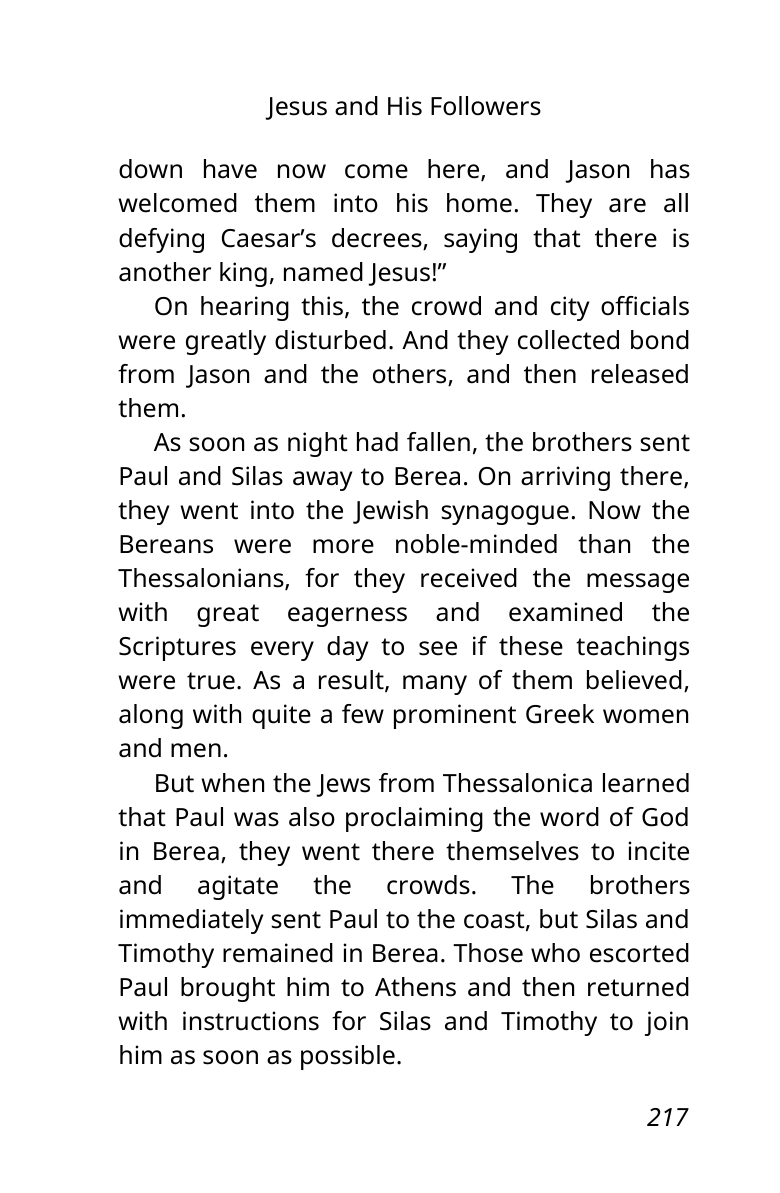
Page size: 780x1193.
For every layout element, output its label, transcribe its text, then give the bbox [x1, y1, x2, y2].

text On hearing this, the crowd and city officials were greatly disturbed. And they collected bond from Jason and the others, and then released them. [118, 288, 691, 424]
text As soon as night had fallen, the brothers sent Paul and Silas away to Berea. On arriving there, they went into the Jewish synagogue. Now the Bereans were more noble-minded than the Thessalonians, for they received the message with great eagerness and examined the Scriptures every day to see if these teachings were true. As a result, many of them believed, along with quite a few prominent Greek women and men. [118, 424, 691, 765]
text But when the Jews from Thessalonica learned that Paul was also proclaiming the word of God in Berea, they went there themselves to incite and agitate the crowds. The brothers immediately sent Paul to the coast, but Silas and Timothy remained in Berea. Those who escorted Paul brought him to Athens and then returned with instructions for Silas and Timothy to join him as soon as possible. [118, 765, 691, 1072]
text down have now come here, and Jason has welcomed them into his home. They are all defying Caesar’s decrees, saying that there is another king, named Jesus!” [118, 152, 691, 288]
